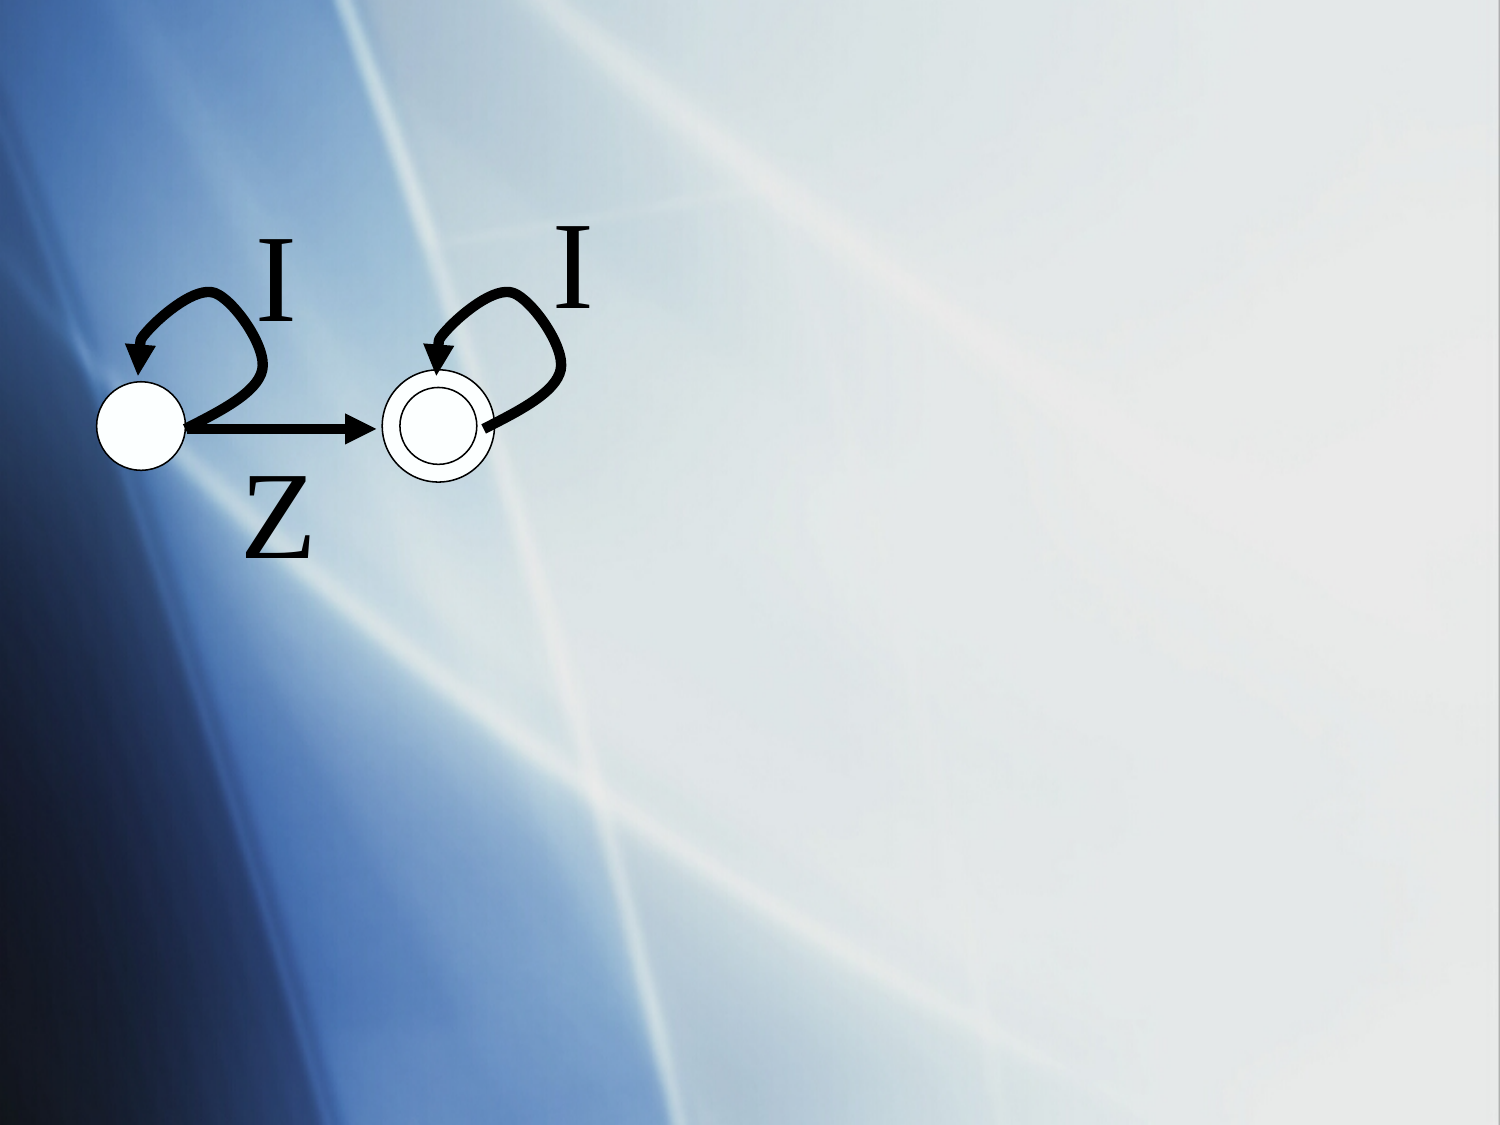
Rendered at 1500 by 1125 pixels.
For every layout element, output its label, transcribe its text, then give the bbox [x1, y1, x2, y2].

picture [0, 0, 1500, 1125]
text_box Z [225, 426, 332, 592]
text_box [382, 369, 495, 483]
text_box [96, 381, 186, 471]
text_box I [241, 188, 313, 355]
text_box I [537, 176, 610, 342]
